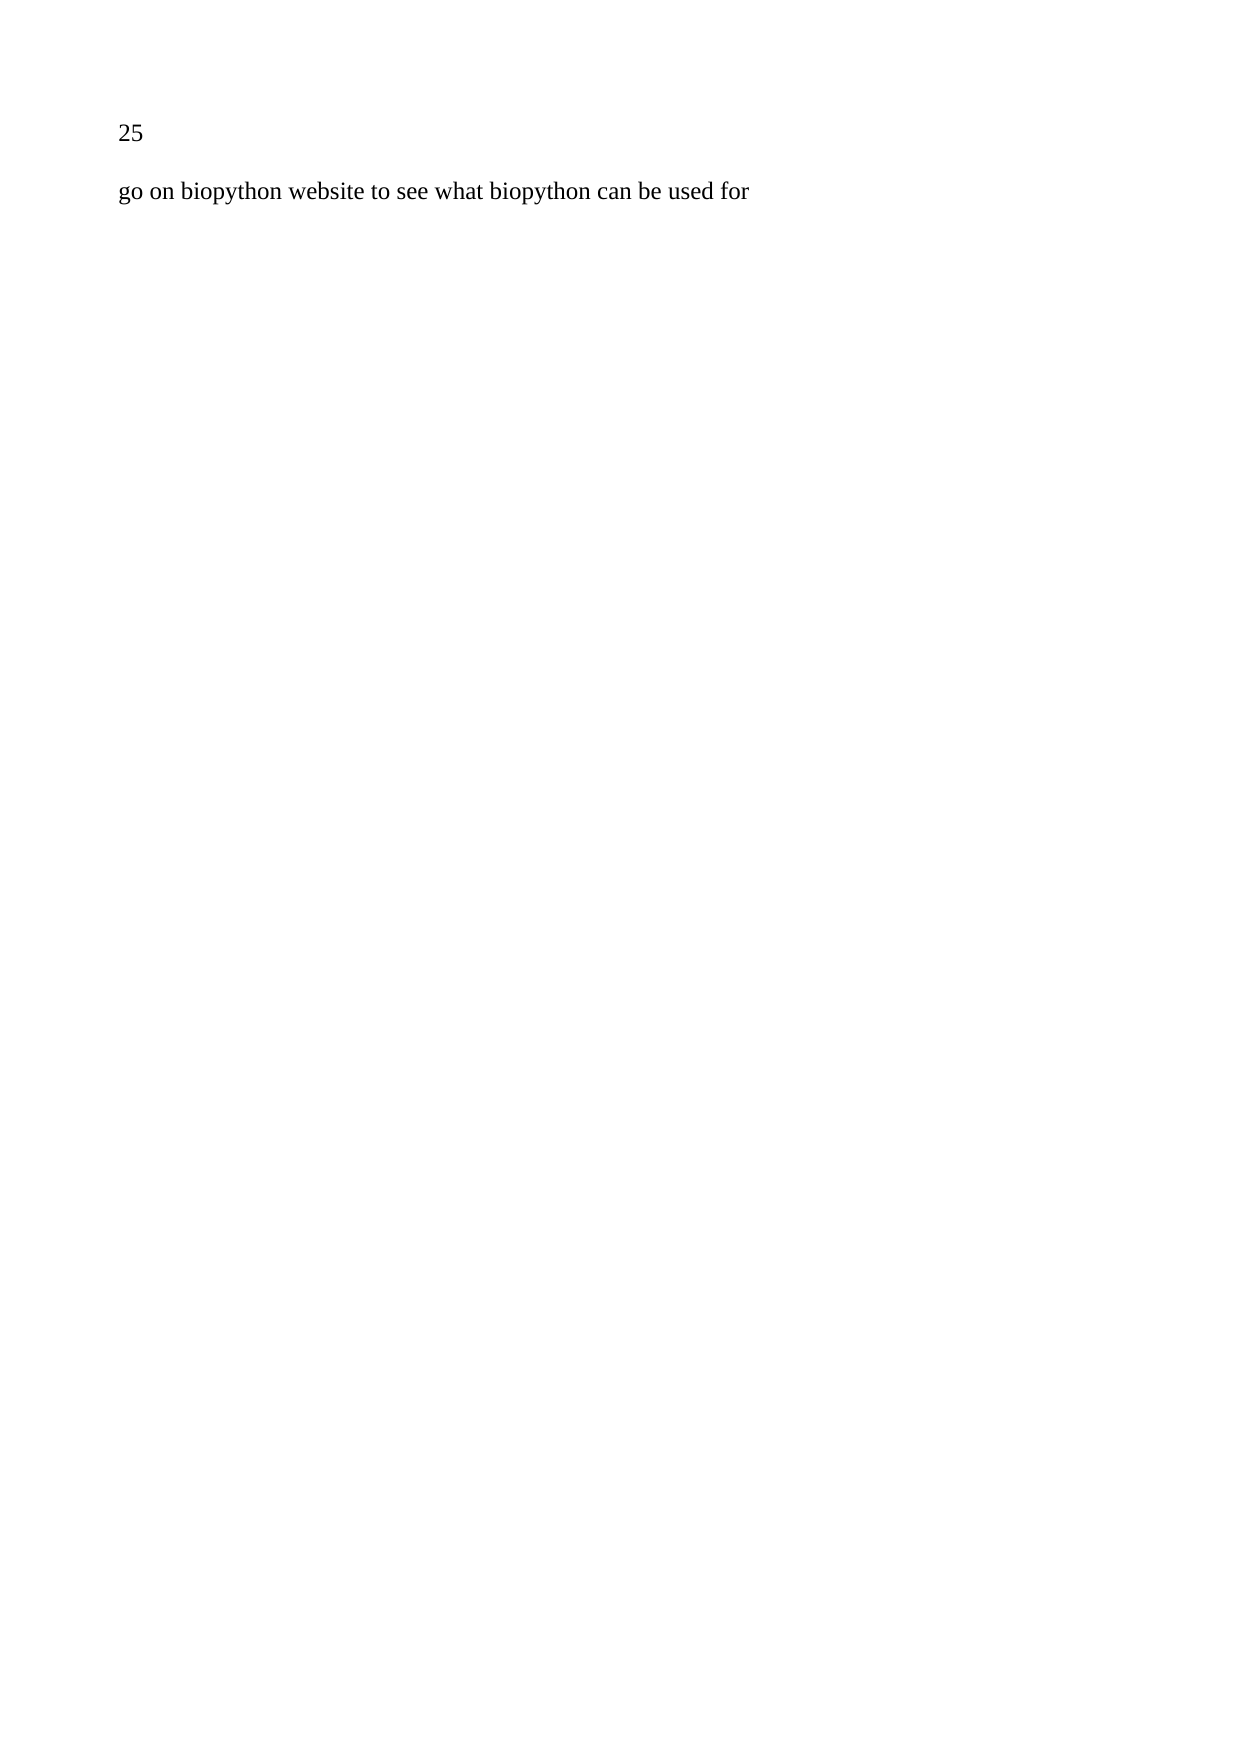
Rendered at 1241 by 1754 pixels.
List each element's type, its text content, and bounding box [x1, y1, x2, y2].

text go on biopython website to see what biopython can be used for [118, 176, 1122, 205]
